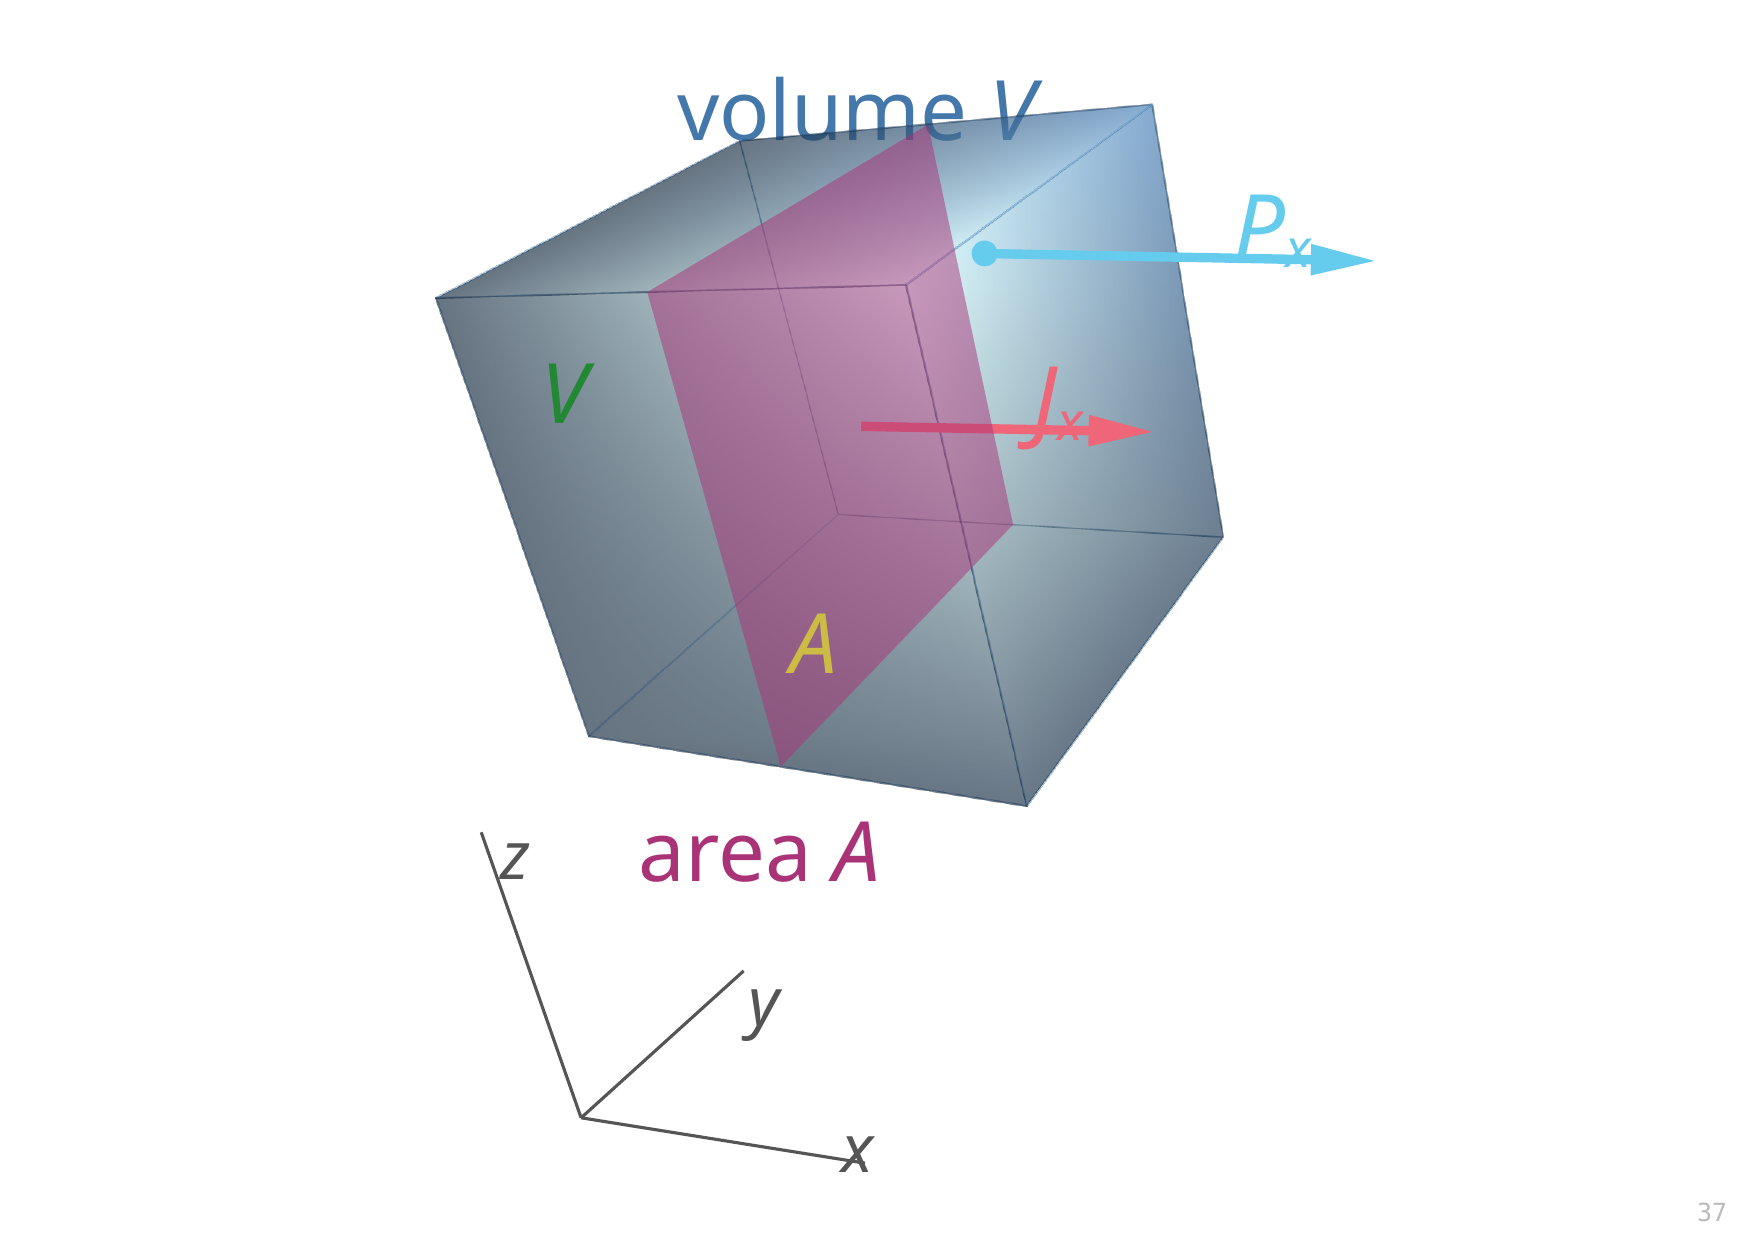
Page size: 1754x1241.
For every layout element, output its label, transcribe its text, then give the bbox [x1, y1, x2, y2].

text_box Jx [1017, 327, 1105, 425]
text_box Px [1218, 154, 1332, 254]
text_box x [827, 1094, 868, 1176]
text_box A [775, 577, 866, 676]
text_box z [486, 801, 525, 883]
text_box y [733, 946, 775, 1029]
text_box [647, 124, 1014, 767]
text_box V [526, 327, 617, 426]
text_box volume V [662, 43, 1054, 142]
text_box area A [623, 784, 890, 883]
